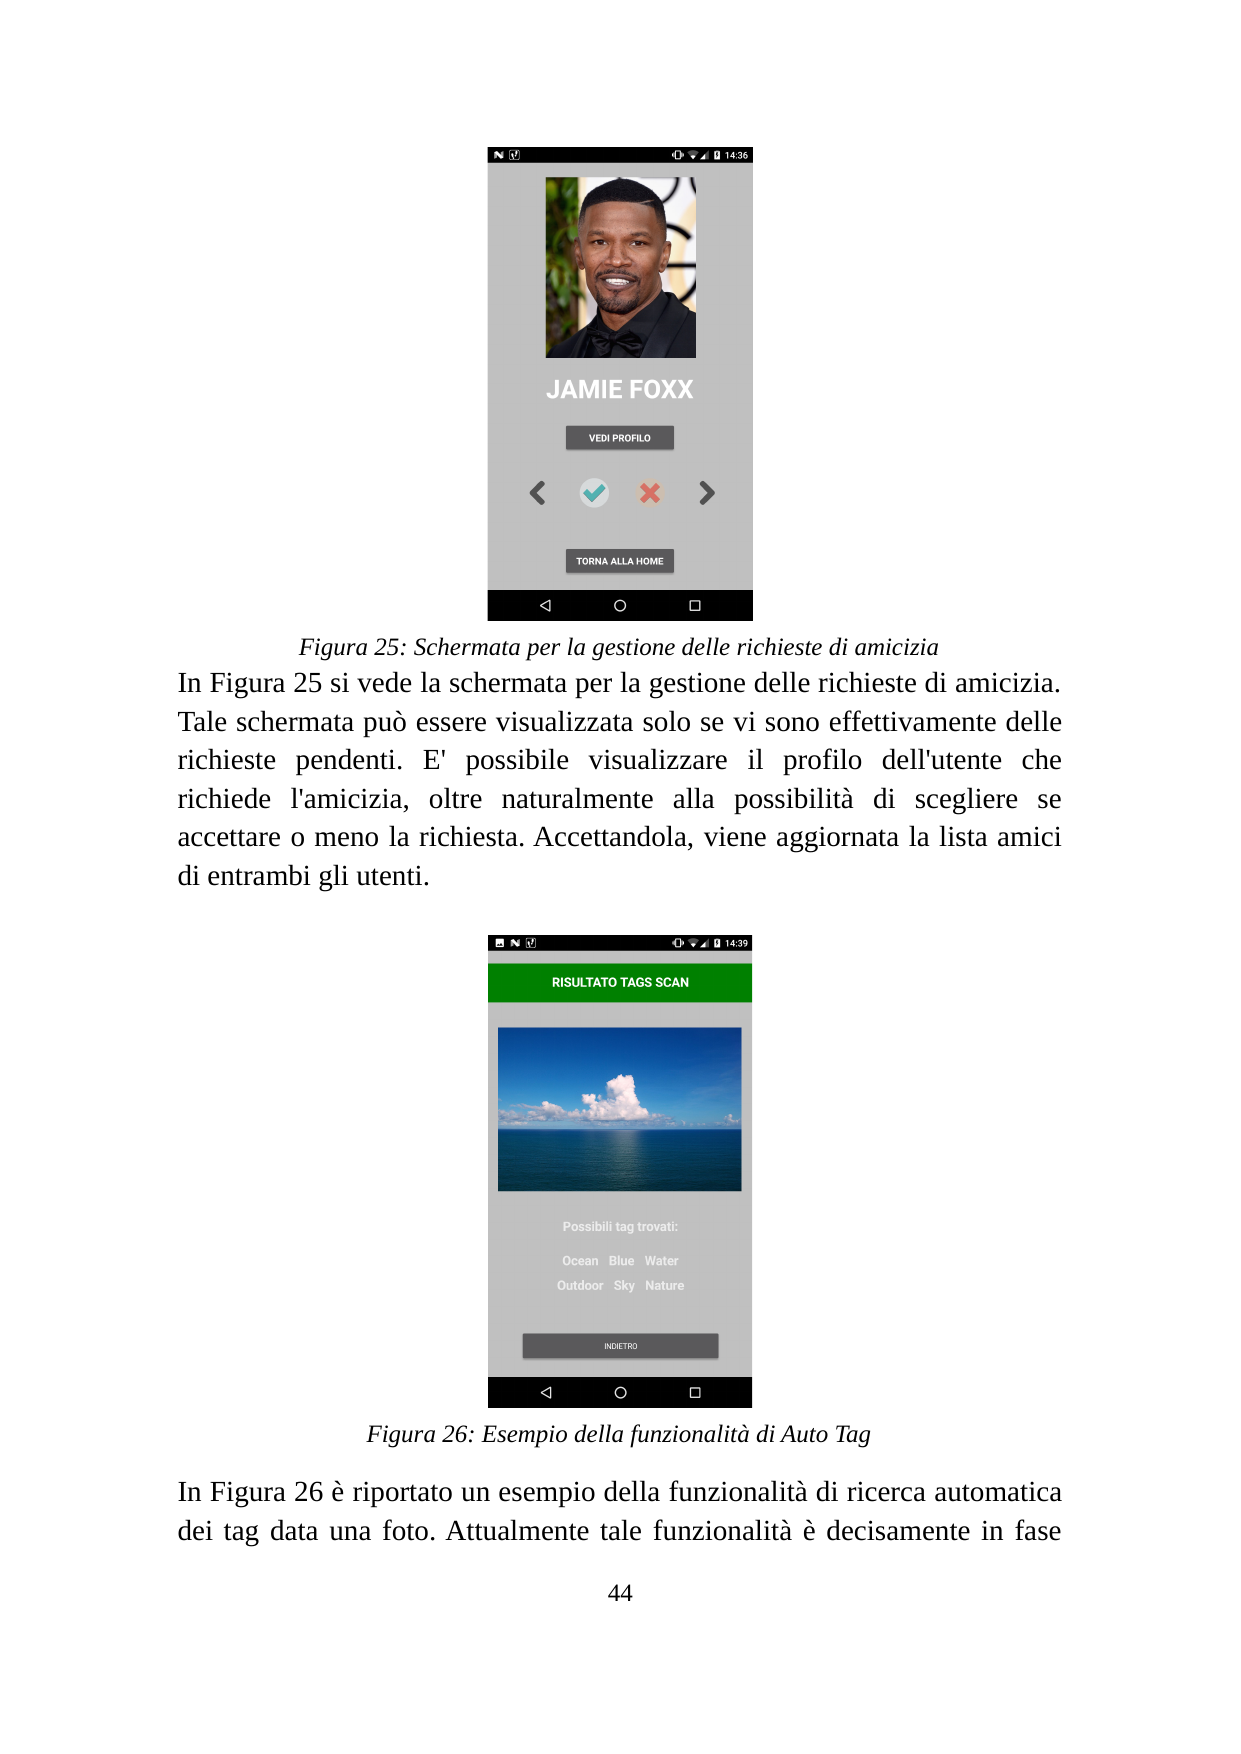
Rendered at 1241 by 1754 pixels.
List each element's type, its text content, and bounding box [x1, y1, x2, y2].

picture [488, 935, 753, 1408]
text In Figura 25 si vede la schermata per la gestione delle richieste di amicizia. Tale schermata può essere visualizzata solo se vi sono effettivamente delle richieste pendenti. E' possibile visualizzare il profilo dell'utente che richiede l'amicizia, oltre naturalmente alla possibilità di scegliere se accettare o meno la richiesta. Accettandola, viene aggiornata la lista amici di entrambi gli utenti. [177, 665, 1063, 892]
picture [487, 147, 753, 621]
text In Figura 26 è riportato un esempio della funzionalità di ricerca automatica dei tag data una foto. Attualmente tale funzionalità è decisamente in fase [177, 1474, 1063, 1547]
text Figura 25: Schermata per la gestione delle richieste di amicizia [177, 632, 1063, 661]
text Figura 26: Esempio della funzionalità di Auto Tag [177, 1419, 1063, 1448]
